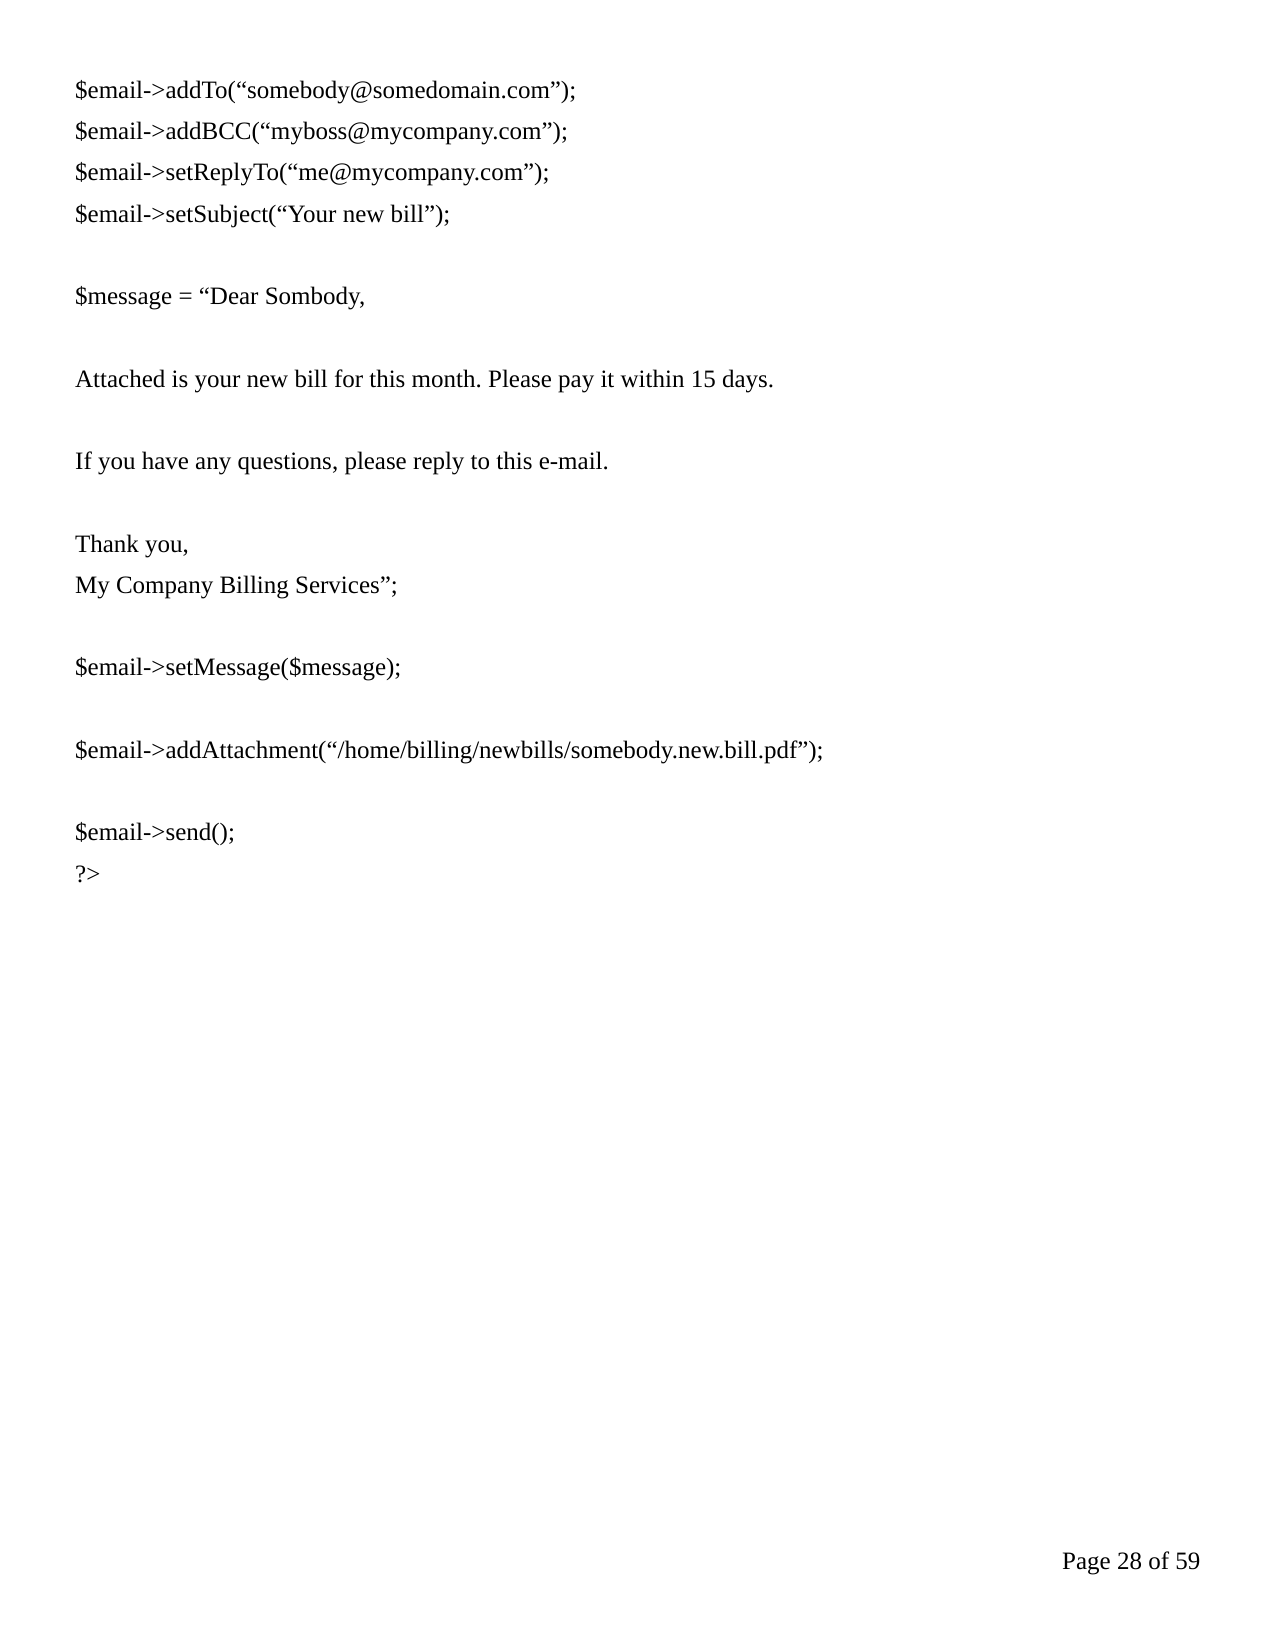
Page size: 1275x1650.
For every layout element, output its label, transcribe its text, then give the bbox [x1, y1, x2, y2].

text $email->send(); [75, 817, 1200, 846]
text $email->addAttachment(“/home/billing/newbills/somebody.new.bill.pdf”); [75, 735, 1200, 764]
text Thank you, [75, 529, 1200, 557]
text $email->setMessage($message); [75, 652, 1200, 681]
text My Company Billing Services”; [75, 570, 1200, 599]
text $email->setSubject(“Your new bill”); [75, 199, 1200, 227]
text $message = “Dear Sombody, [75, 281, 1200, 310]
text $email->setReplyTo(“me@mycompany.com”); [75, 157, 1200, 186]
text If you have any questions, please reply to this e-mail. [75, 446, 1200, 475]
text ?> [75, 859, 1200, 887]
text Attached is your new bill for this month. Please pay it within 15 days. [75, 364, 1200, 392]
text $email->addTo(“somebody@somedomain.com”); [75, 75, 1200, 104]
text $email->addBCC(“myboss@mycompany.com”); [75, 116, 1200, 145]
